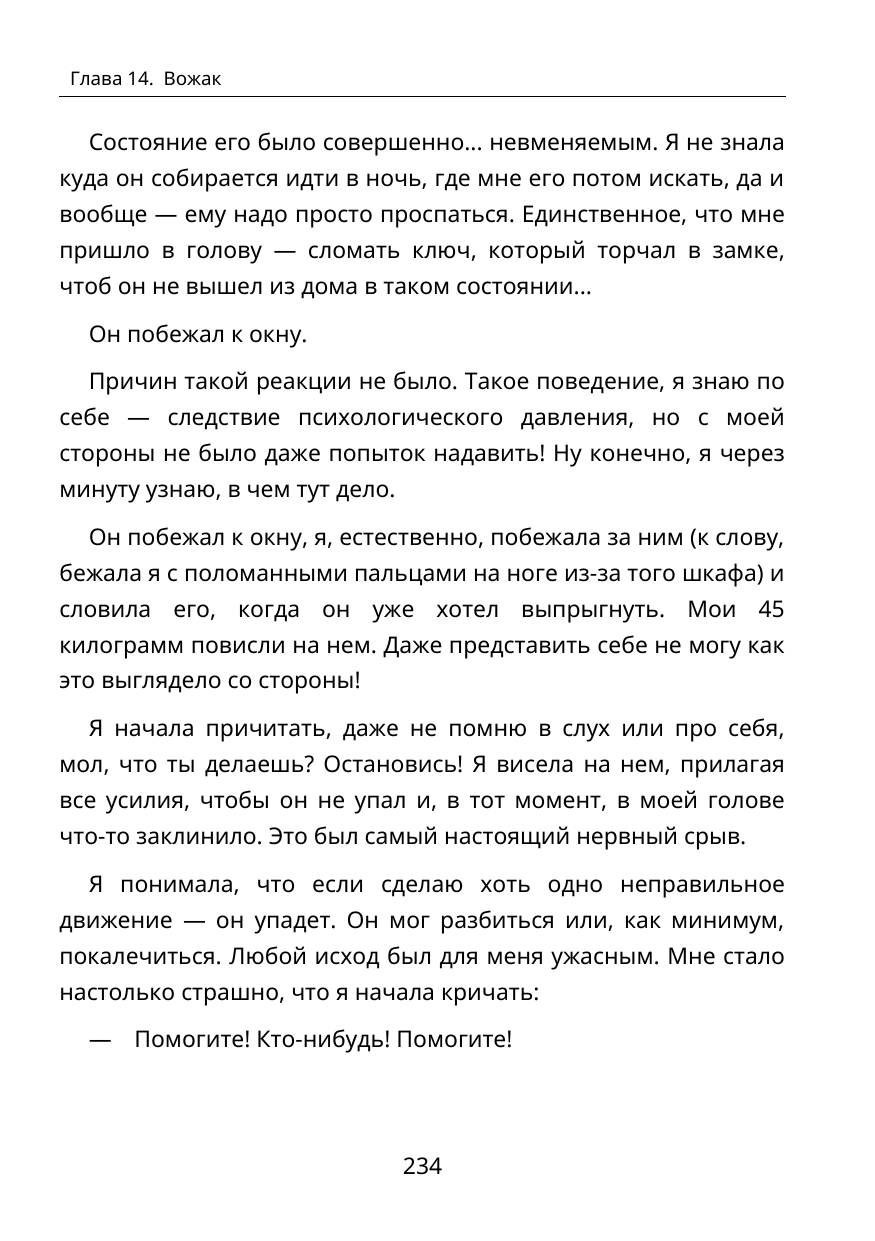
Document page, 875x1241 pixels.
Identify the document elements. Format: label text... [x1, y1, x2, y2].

text Причин такой реакции не было. Такое поведение, я знаю по себе — следствие психологического давления, но с моей стороны не было даже попыток надавить! Ну конечно, я через минуту узнаю, в чем тут дело. [59, 365, 786, 504]
text Он побежал к окну, я, естественно, побежала за ним (к слову, бежала я с поломанными пальцами на ноге из-за того шкафа) и словила его, когда он уже хотел выпрыгнуть. Мои 45 килограмм повисли на нем. Даже представить себе не могу как это выглядело со стороны! [59, 521, 786, 696]
text Состояние его было совершенно... невменяемым. Я не знала куда он собирается идти в ночь, где мне его потом искать, да и вообще — ему надо просто проспаться. Единственное, что мне пришло в голову — сломать ключ, который торчал в замке, чтоб он не вышел из дома в таком состоянии... [59, 126, 786, 301]
list Помогите! Кто-нибудь! Помогите! [59, 1023, 786, 1054]
text Я понимала, что если сделаю хоть одно неправильное движение — он упадет. Он мог разбиться или, как минимум, покалечиться. Любой исход был для меня ужасным. Мне стало настолько страшно, что я начала кричать: [59, 868, 786, 1007]
text Он побежал к окну. [59, 317, 786, 349]
text Я начала причитать, даже не помню в слух или про себя, мол, что ты делаешь? Остановись! Я висела на нем, прилагая все усилия, чтобы он не упал и, в тот момент, в моей голове что-то заклинило. Это был самый настоящий нервный срыв. [59, 712, 786, 851]
